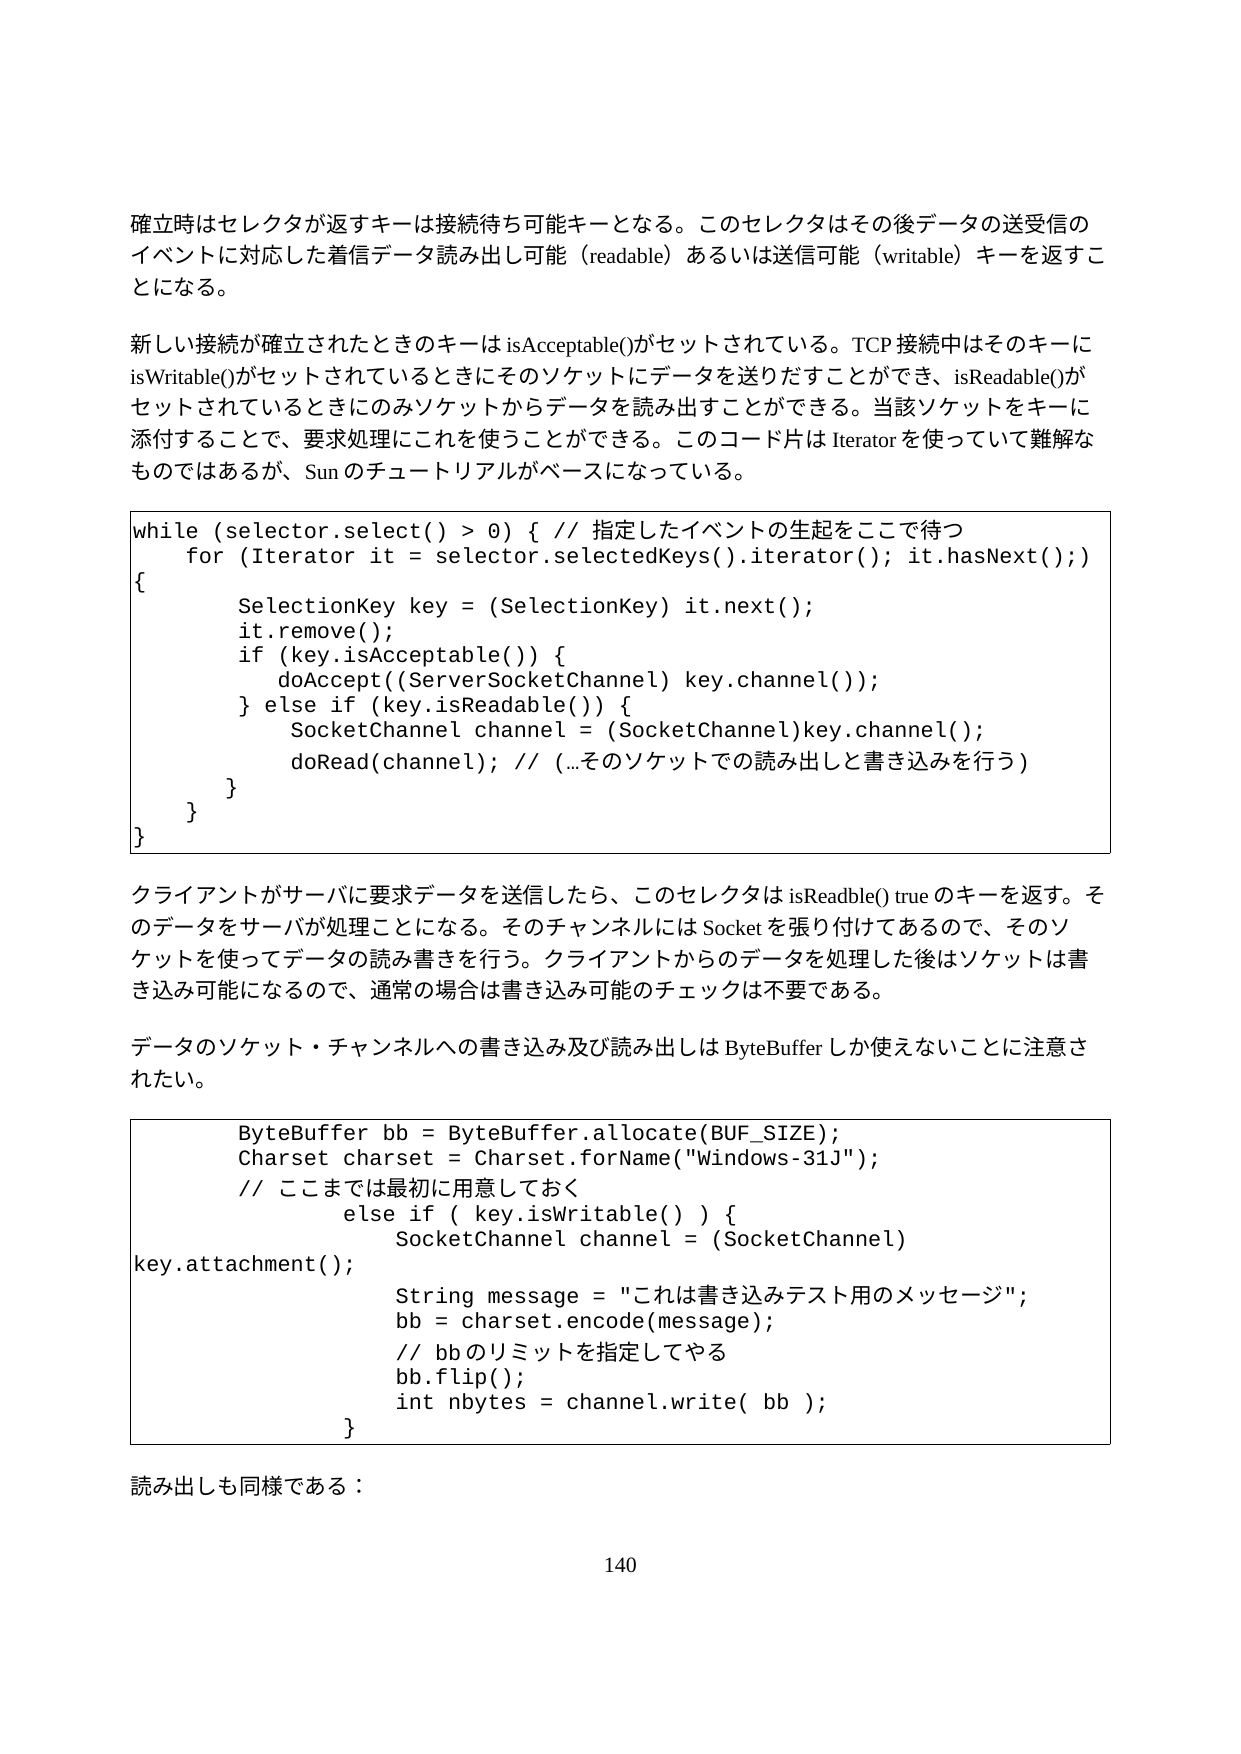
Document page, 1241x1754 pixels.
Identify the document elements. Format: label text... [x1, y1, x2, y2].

text } [131, 1413, 1110, 1444]
text SelectionKey key = (SelectionKey) it.next(); [131, 592, 1110, 617]
text for (Iterator it = selector.selectedKeys().iterator(); it.hasNext();) { [131, 542, 1110, 592]
text SocketChannel channel = (SocketChannel)key.channel(); [131, 716, 1110, 741]
text } [131, 822, 1110, 853]
text データのソケット・チャンネルへの書き込み及び読み出しはByteBufferしか使えないことに注意されたい。 [130, 1030, 1110, 1094]
text while (selector.select() > 0) { // 指定したイベントの生起をここで待つ [131, 512, 1110, 542]
text Charset charset = Charset.forName("Windows-31J"); [131, 1144, 1110, 1168]
text it.remove(); [131, 617, 1110, 642]
text 新しい接続が確立されたときのキーはisAcceptable()がセットされている。TCP接続中はそのキーにisWritable()がセットされているときにそのソケットにデータを送りだすことができ、isReadable()がセットされているときにのみソケットからデータを読み出すことができる。当該ソケットをキーに添付することで、要求処理にこれを使うことができる。このコード片はIteratorを使っていて難解なものではあるが、Sunのチュートリアルがベースになっている。 [130, 327, 1110, 485]
text 確立時はセレクタが返すキーは接続待ち可能キーとなる。このセレクタはその後データの送受信のイベントに対応した着信データ読み出し可能（readable）あるいは送信可能（writable）キーを返すことになる。 [130, 207, 1110, 302]
text int nbytes = channel.write( bb ); [131, 1388, 1110, 1413]
text // ここまでは最初に用意しておく [131, 1168, 1110, 1200]
text doAccept((ServerSocketChannel) key.channel()); [131, 666, 1110, 691]
text bb = charset.encode(message); [131, 1307, 1110, 1332]
text String message = "これは書き込みテスト用のメッセージ"; [131, 1275, 1110, 1307]
text doRead(channel); // (…そのソケットでの読み出しと書き込みを行う) [131, 741, 1110, 773]
text クライアントがサーバに要求データを送信したら、このセレクタはisReadble() trueのキーを返す。そのデータをサーバが処理ことになる。そのチャンネルにはSocketを張り付けてあるので、そのソケットを使ってデータの読み書きを行う。クライアントからのデータを処理した後はソケットは書き込み可能になるので、通常の場合は書き込み可能のチェックは不要である。 [130, 878, 1110, 1005]
text if (key.isAcceptable()) { [131, 642, 1110, 666]
text } [131, 798, 1110, 822]
text } [131, 773, 1110, 798]
text 読み出しも同様である： [130, 1469, 1110, 1501]
text // bbのリミットを指定してやる [131, 1332, 1110, 1363]
text ByteBuffer bb = ByteBuffer.allocate(BUF_SIZE); [131, 1120, 1110, 1144]
text } else if (key.isReadable()) { [131, 691, 1110, 716]
text SocketChannel channel = (SocketChannel) key.attachment(); [131, 1225, 1110, 1275]
text else if ( key.isWritable() ) { [131, 1200, 1110, 1225]
text bb.flip(); [131, 1363, 1110, 1388]
